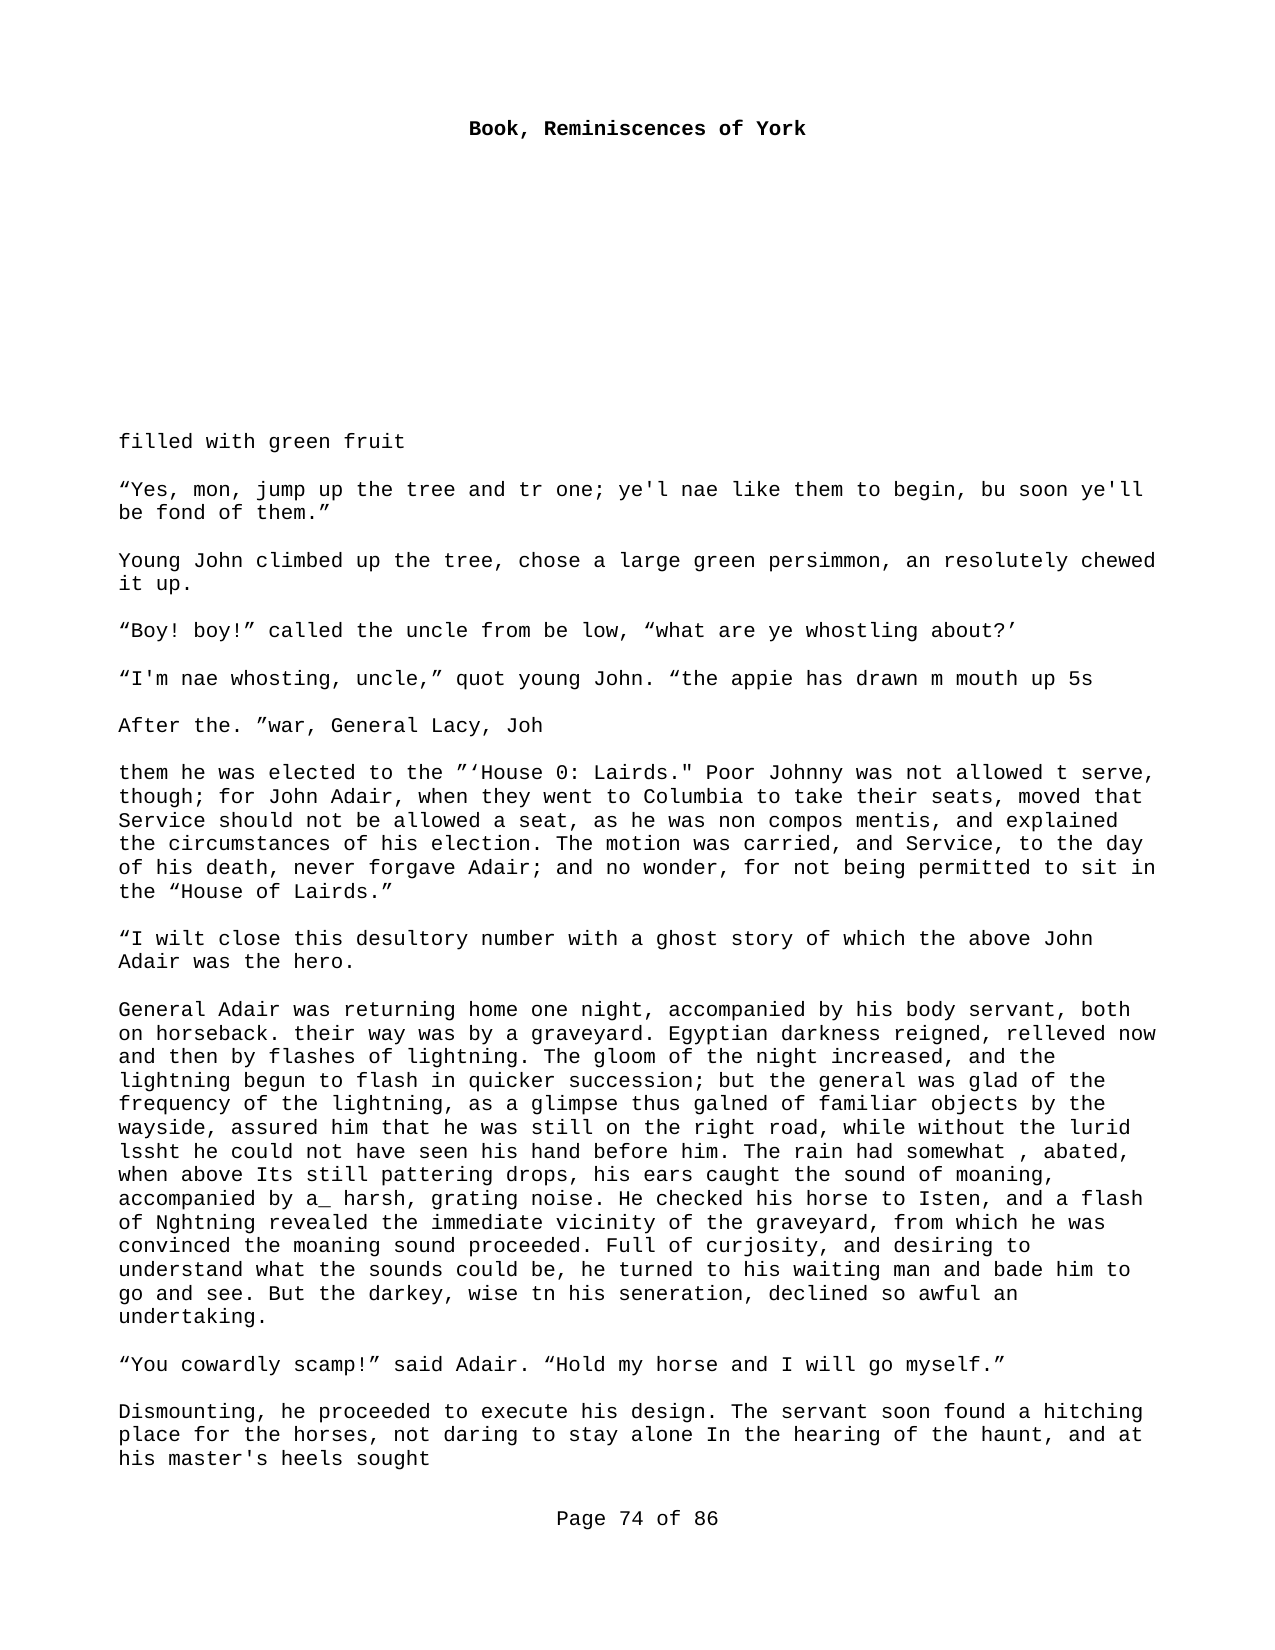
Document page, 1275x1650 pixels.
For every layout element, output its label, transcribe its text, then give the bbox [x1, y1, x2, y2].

text After the. ”war, General Lacy, Joh [118, 715, 1157, 739]
text filled with green fruit [118, 431, 1157, 455]
text them he was elected to the ”‘House 0: Lairds." Poor Johnny was not allowed t serve, though; for John Adair, when they went to Columbia to take their seats, moved that Service should not be allowed a seat, as he was non compos mentis, and explained the circumstances of his election. The motion was carried, and Service, to the day of his death, never forgave Adair; and no wonder, for not being permitted to sit in the “House of Lairds.” [118, 762, 1157, 904]
text “You cowardly scamp!” said Adair. “Hold my horse and I will go myself.” [118, 1353, 1157, 1377]
text “Boy! boy!” called the uncle from be low, “what are ye whostling about?’ [118, 621, 1157, 644]
text Dismounting, he proceeded to execute his design. The servant soon found a hitching place for the horses, not daring to stay alone In the hearing of the haunt, and at his master's heels sought [118, 1401, 1157, 1472]
text “Yes, mon, jump up the tree and tr one; ye'l nae like them to begin, bu soon ye'll be fond of them.” [118, 479, 1157, 526]
text “I wilt close this desultory number with a ghost story of which the above John Adair was the hero. [118, 928, 1157, 975]
text General Adair was returning home one night, accompanied by his body servant, both on horseback. their way was by a graveyard. Egyptian darkness reigned, relleved now and then by flashes of lightning. The gloom of the night increased, and the lightning begun to flash in quicker succession; but the general was glad of the frequency of the lightning, as a glimpse thus galned of familiar objects by the wayside, assured him that he was still on the right road, while without the lurid lssht he could not have seen his hand before him. The rain had somewhat , abated, when above Its still pattering drops, his ears caught the sound of moaning, accompanied by a_ harsh, grating noise. He checked his horse to Isten, and a flash of Nghtning revealed the immediate vicinity of the graveyard, from which he was convinced the moaning sound proceeded. Full of curjosity, and desiring to understand what the sounds could be, he turned to his waiting man and bade him to go and see. But the darkey, wise tn his seneration, declined so awful an undertaking. [118, 999, 1157, 1330]
text “I'm nae whosting, uncle,” quot young John. “the appie has drawn m mouth up 5s [118, 668, 1157, 691]
text Young John climbed up the tree, chose a large green persimmon, an resolutely chewed it up. [118, 549, 1157, 597]
